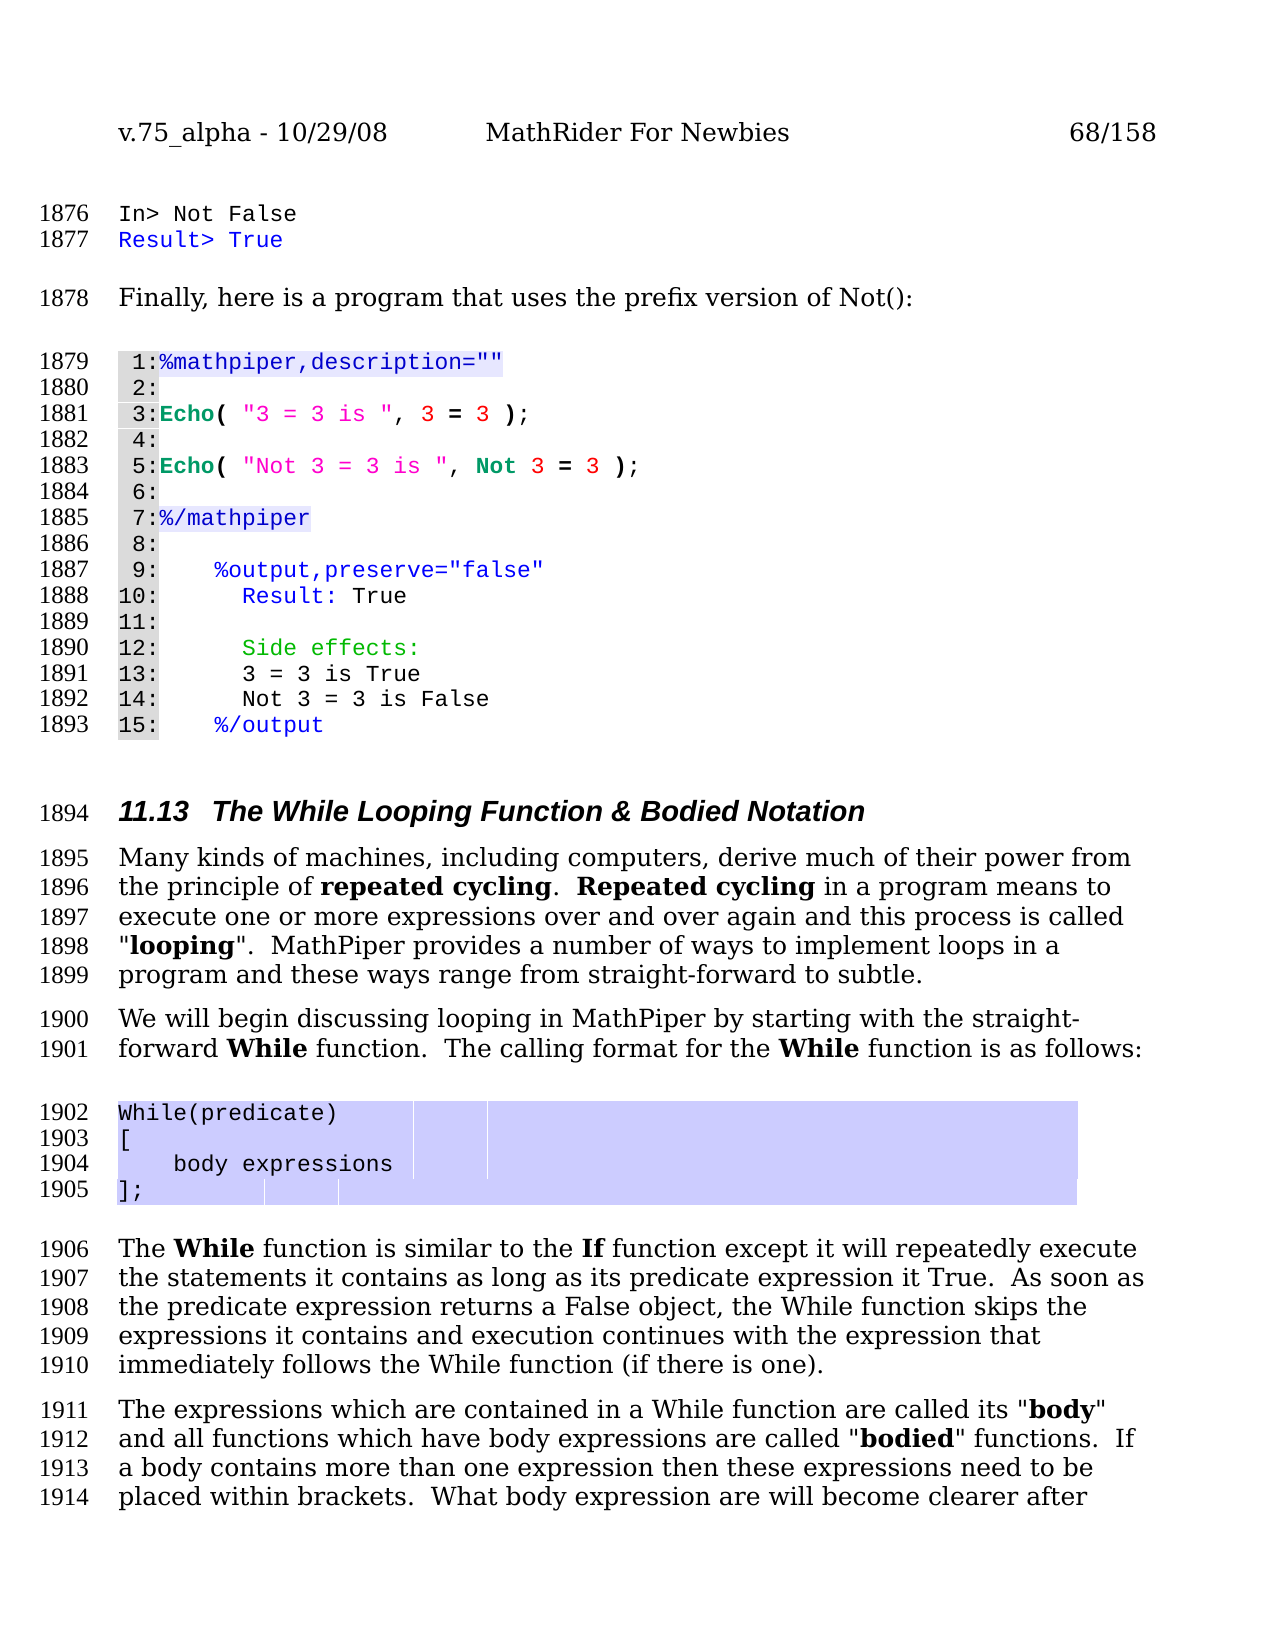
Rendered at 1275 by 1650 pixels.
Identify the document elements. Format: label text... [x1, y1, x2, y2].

text We will begin discussing looping in MathPiper by starting with the straight-forward While function. The calling format for the While function is as follows: [118, 1004, 1157, 1063]
text 8: [118, 532, 1157, 558]
text 3:Echo( "3 = 3 is ", 3 = 3 ); [118, 402, 1157, 428]
text 15: %/output [118, 714, 1157, 740]
text The While function is similar to the If function except it will repeatedly execute the statements it contains as long as its predicate expression it True. As soon as the predicate expression returns a False object, the While function skips the expressions it contains and execution continues with the expression that immediately follows the While function (if there is one). [118, 1234, 1157, 1380]
text 1:%mathpiper,description="" [118, 351, 1157, 377]
text While(predicate) [118, 1101, 1157, 1127]
text 14: Not 3 = 3 is False [118, 688, 1157, 714]
subtitle The While Looping Function & Bodied Notation [118, 794, 1157, 828]
text 10: Result: True [118, 584, 1157, 610]
text [ [118, 1127, 1157, 1153]
text Finally, here is a program that uses the prefix version of Not(): [118, 283, 1157, 313]
text 12: Side effects: [118, 636, 1157, 662]
text The expressions which are contained in a While function are called its "body" and all functions which have body expressions are called "bodied" functions. If a body contains more than one expression then these expressions need to be placed within brackets. What body expression are will become clearer after [118, 1395, 1157, 1512]
text body expressions [118, 1153, 1157, 1179]
text Many kinds of machines, including computers, derive much of their power from the principle of repeated cycling. Repeated cycling in a program means to execute one or more expressions over and over again and this process is called "looping". MathPiper provides a number of ways to implement loops in a program and these ways range from straight-forward to subtle. [118, 843, 1157, 989]
text 5:Echo( "Not 3 = 3 is ", Not 3 = 3 ); [118, 454, 1157, 480]
text 6: [118, 480, 1157, 506]
text 2: [118, 377, 1157, 402]
text ]; [117, 1179, 1157, 1205]
text In> Not False [118, 203, 1157, 229]
text 11: [118, 610, 1157, 636]
text 7:%/mathpiper [118, 506, 1157, 532]
text Result> True [118, 229, 1157, 254]
text 9: %output,preserve="false" [118, 558, 1157, 584]
text 13: 3 = 3 is True [118, 662, 1157, 688]
text 4: [118, 428, 1157, 454]
